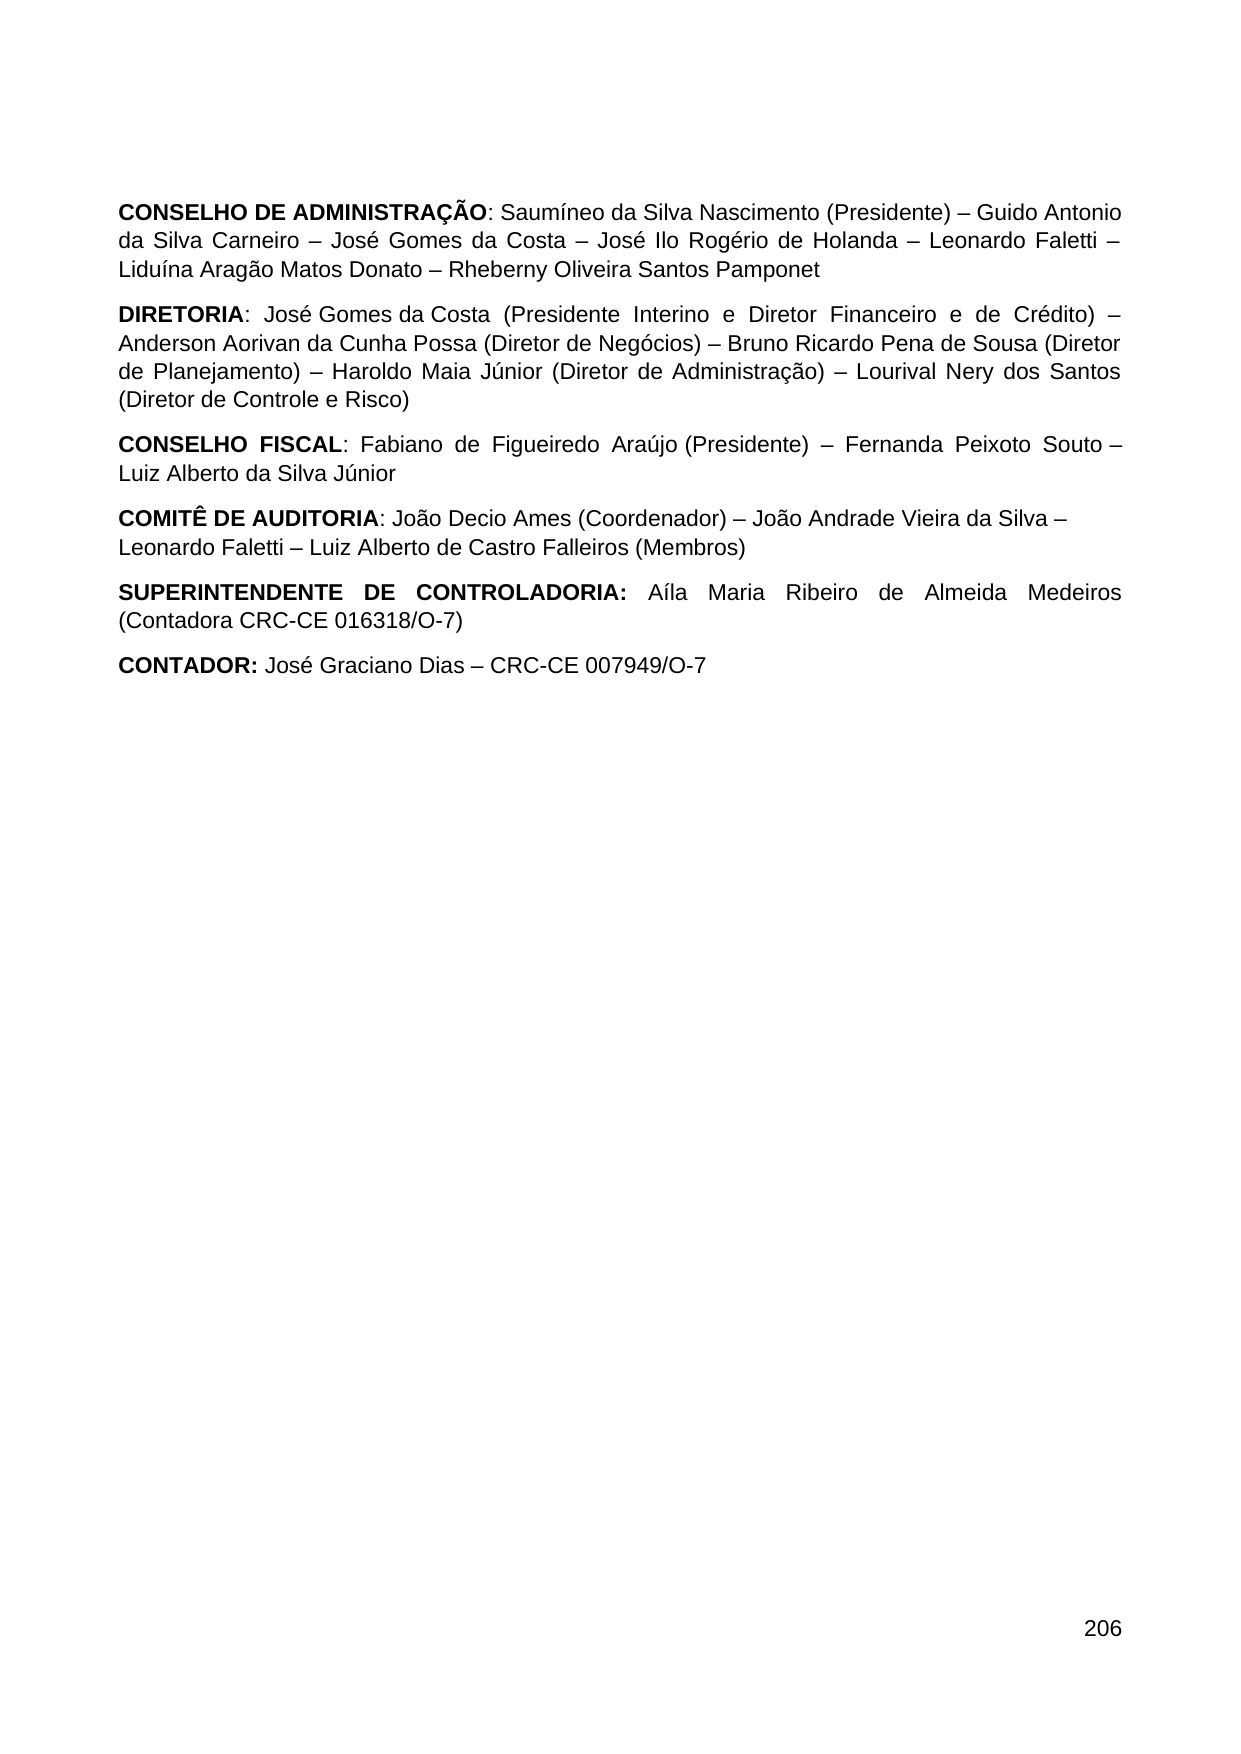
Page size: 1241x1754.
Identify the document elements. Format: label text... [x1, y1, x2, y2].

text CONSELHO DE ADMINISTRAÇÃO: Saumíneo da Silva Nascimento (Presidente) – Guido Antonio da Silva Carneiro – José Gomes da Costa – José Ilo Rogério de Holanda – Leonardo Faletti – Liduína Aragão Matos Donato – Rheberny Oliveira Santos Pamponet [118, 199, 1122, 282]
text SUPERINTENDENTE DE CONTROLADORIA: Aíla Maria Ribeiro de Almeida Medeiros (Contadora CRC-CE 016318/O-7) [118, 578, 1122, 633]
text CONSELHO FISCAL: Fabiano de Figueiredo Araújo (Presidente) – Fernanda Peixoto Souto – Luiz Alberto da Silva Júnior [118, 431, 1122, 486]
text SIGNATÁRIOS [118, 160, 1122, 187]
text DIRETORIA: José Gomes da Costa (Presidente Interino e Diretor Financeiro e de Crédito) – Anderson Aorivan da Cunha Possa (Diretor de Negócios) – Bruno Ricardo Pena de Sousa (Diretor de Planejamento) – Haroldo Maia Júnior (Diretor de Administração) – Lourival Nery dos Santos (Diretor de Controle e Risco) [118, 301, 1122, 413]
text CONTADOR: José Graciano Dias – CRC-CE 007949/O-7 [118, 652, 1122, 678]
text COMITÊ DE AUDITORIA: João Decio Ames (Coordenador) – João Andrade Vieira da Silva – Leonardo Faletti – Luiz Alberto de Castro Falleiros (Membros) [118, 505, 1122, 560]
